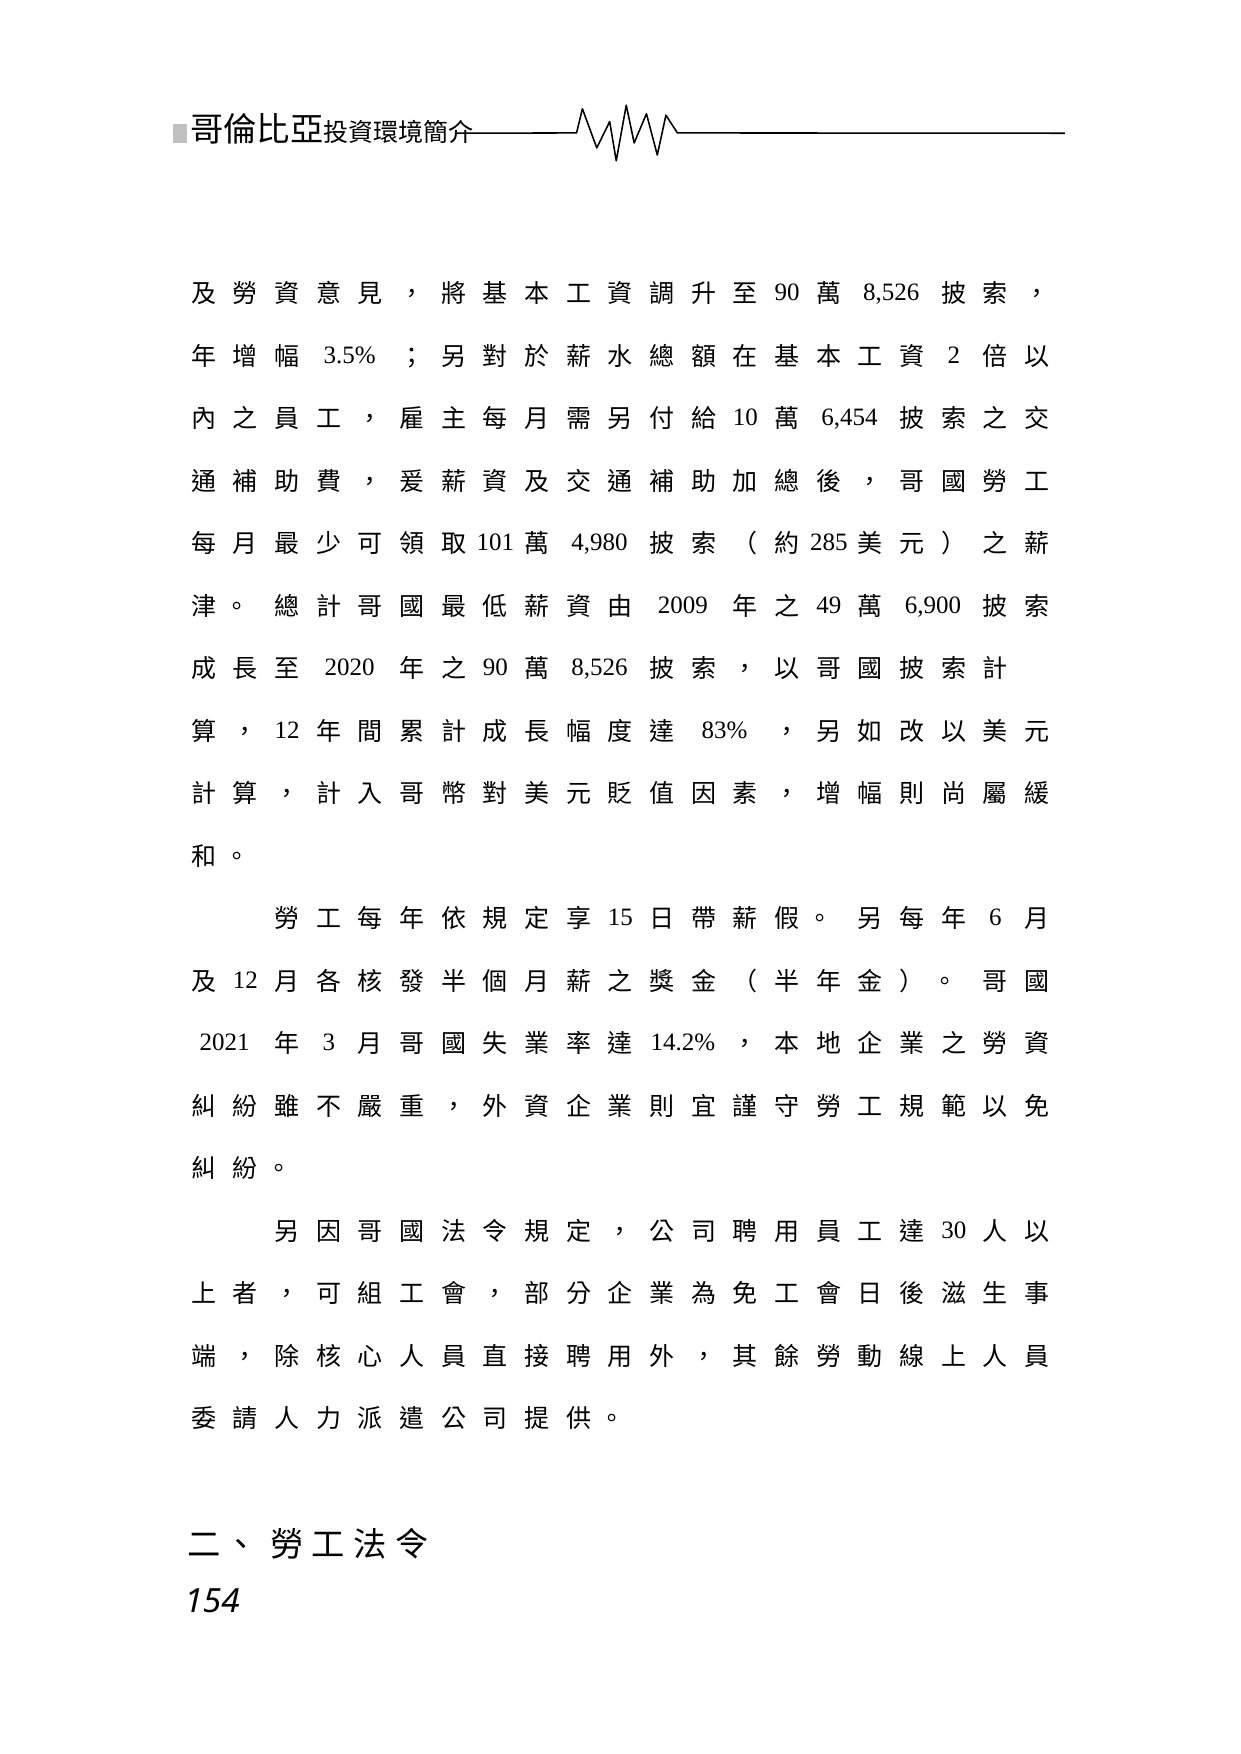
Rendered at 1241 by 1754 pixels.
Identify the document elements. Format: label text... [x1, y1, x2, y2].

text 另因哥國法令規定，公司聘用員工達30人以上者，可組工會，部分企業為免工會日後滋生事端，除核心人員直接聘用外，其餘勞動線上人員委請人力派遣公司提供。 [183, 1188, 1058, 1438]
text 勞工每年依規定享15日帶薪假。另每年6月及12月各核發半個月薪之獎金（半年金）。哥國2021年3月哥國失業率達14.2%，本地企業之勞資糾紛雖不嚴重，外資企業則宜謹守勞工規範以免糾紛。 [183, 875, 1058, 1188]
text 二、勞工法令 [183, 1500, 1058, 1563]
text 及勞資意見，將基本工資調升至90萬8,526披索，年增幅3.5%；另對於薪水總額在基本工資2倍以內之員工，雇主每月需另付給10萬6,454披索之交通補助費，爰薪資及交通補助加總後，哥國勞工每月最少可領取101萬4,980披索（約285美元）之薪津。總計哥國最低薪資由2009年之49萬6,900披索成長至2020年之90萬8,526披索，以哥國披索計算，12年間累計成長幅度達83%，另如改以美元計算，計入哥幣對美元貶值因素，增幅則尚屬緩和。 [183, 250, 1058, 875]
